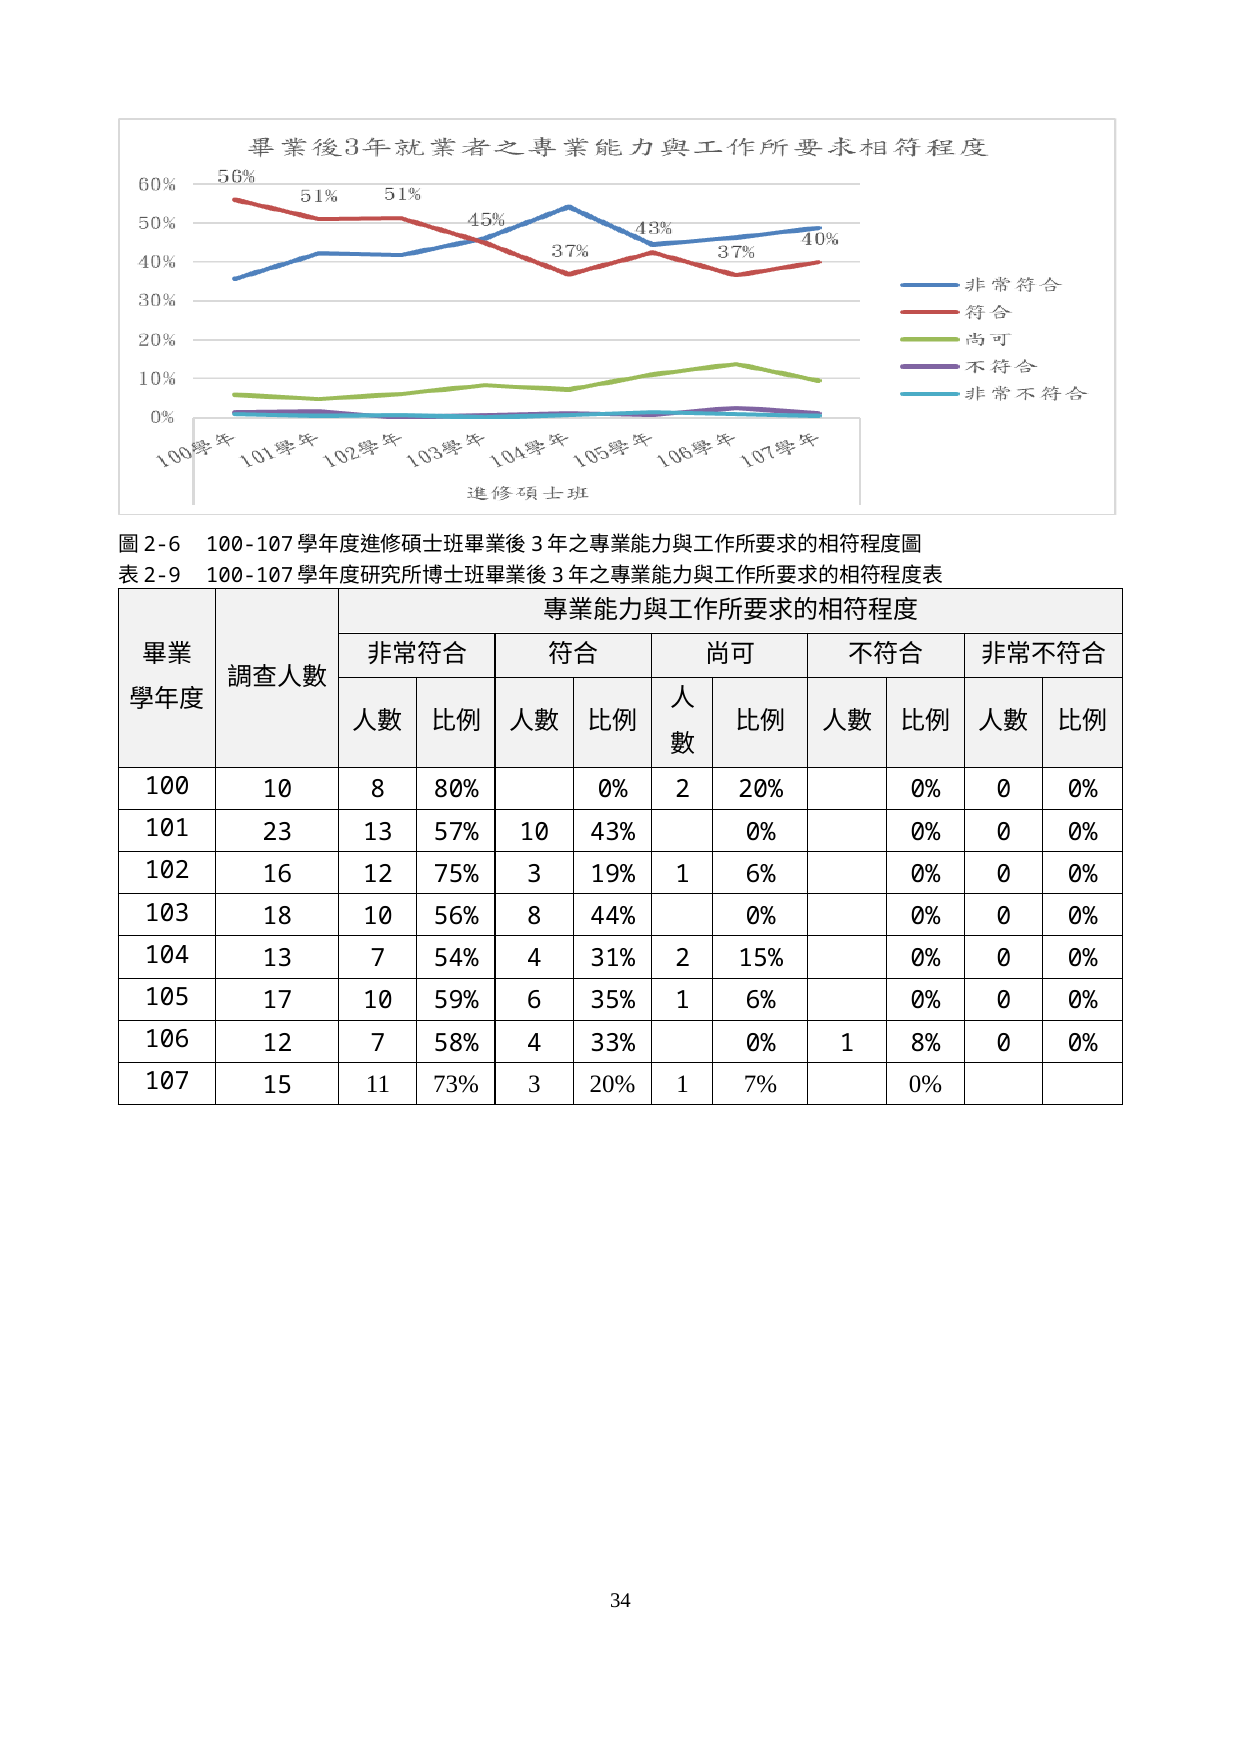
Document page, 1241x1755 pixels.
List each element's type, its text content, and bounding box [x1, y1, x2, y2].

table_cell 4 [496, 1021, 573, 1062]
table_cell 10 [216, 768, 338, 809]
table_cell [808, 936, 886, 977]
table_cell 107 [119, 1063, 215, 1104]
table_header 專業能力與工作所要求的相符程度 [339, 589, 1122, 632]
table_cell 0% [887, 852, 964, 893]
table_cell 15% [713, 936, 807, 977]
table_cell 1 [652, 979, 712, 1020]
table_cell 1 [652, 852, 712, 893]
table_cell 0% [574, 768, 651, 809]
table_cell 101 [119, 810, 215, 851]
table_cell [808, 894, 886, 935]
table_cell 31% [574, 936, 651, 977]
table_cell 7% [713, 1063, 807, 1104]
table_cell 104 [119, 936, 215, 977]
table_cell [808, 979, 886, 1020]
table_cell 0 [965, 852, 1042, 893]
table_cell 0% [1043, 936, 1122, 977]
table_cell 0% [713, 810, 807, 851]
table_cell 不符合 [808, 634, 964, 677]
table_header 畢業 學年度 [119, 589, 215, 767]
table_cell 0 [965, 936, 1042, 977]
table_cell 0 [965, 810, 1042, 851]
table_cell 7 [339, 1021, 416, 1062]
table_cell 0% [1043, 852, 1122, 893]
table_cell 102 [119, 852, 215, 893]
table_cell 7 [339, 936, 416, 977]
table_cell 3 [496, 852, 573, 893]
table_cell 3 [496, 1063, 573, 1104]
table_cell 2 [652, 936, 712, 977]
table_cell 0% [1043, 1021, 1122, 1062]
table_cell 18 [216, 894, 338, 935]
table_cell 4 [496, 936, 573, 977]
table_cell 6 [496, 979, 573, 1020]
table_cell 20% [713, 768, 807, 809]
table_cell 56% [417, 894, 494, 935]
table_cell 0% [713, 1021, 807, 1062]
table_cell 0 [965, 768, 1042, 809]
table_cell 0% [1043, 894, 1122, 935]
table_cell 0 [965, 1021, 1042, 1062]
table_cell 非常符合 [339, 634, 494, 677]
table_cell 0% [887, 936, 964, 977]
table_cell [652, 1021, 712, 1062]
table_cell 0% [713, 894, 807, 935]
table_cell [652, 894, 712, 935]
table_cell 比例 [713, 678, 807, 767]
table_cell 8 [496, 894, 573, 935]
table_cell 6% [713, 852, 807, 893]
table_cell 0% [887, 979, 964, 1020]
table_cell [965, 1063, 1042, 1104]
text 圖2-6 100-107學年度進修碩士班畢業後3年之專業能力與工作所要求的相符程度圖 [118, 527, 1122, 558]
table_cell 13 [216, 936, 338, 977]
table_cell [808, 852, 886, 893]
table_cell [496, 768, 573, 809]
text 表2-9 100-107學年度研究所博士班畢業後3年之專業能力與工作所要求的相符程度表 [118, 558, 1122, 588]
table_cell 54% [417, 936, 494, 977]
table_cell 15 [216, 1063, 338, 1104]
table_cell 8% [887, 1021, 964, 1062]
table_cell 符合 [496, 634, 651, 677]
table_cell 16 [216, 852, 338, 893]
table_cell 12 [216, 1021, 338, 1062]
table_cell 8 [339, 768, 416, 809]
table_cell [808, 810, 886, 851]
table_cell [808, 768, 886, 809]
table_cell 2 [652, 768, 712, 809]
table_cell 人數 [339, 678, 416, 767]
table_cell 43% [574, 810, 651, 851]
table_cell 1 [808, 1021, 886, 1062]
table_cell [652, 810, 712, 851]
table_cell 73% [417, 1063, 494, 1104]
table_cell 6% [713, 979, 807, 1020]
table_cell 0 [965, 979, 1042, 1020]
table_cell 0% [1043, 810, 1122, 851]
table_cell 10 [496, 810, 573, 851]
table_cell 人數 [965, 678, 1042, 767]
table_cell 100 [119, 768, 215, 809]
table_cell 0% [887, 1063, 964, 1104]
table_cell [1043, 1063, 1122, 1104]
table_cell 19% [574, 852, 651, 893]
table_cell 35% [574, 979, 651, 1020]
table_cell 人數 [496, 678, 573, 767]
table_cell 比例 [887, 678, 964, 767]
table_cell 10 [339, 979, 416, 1020]
table_cell 比例 [574, 678, 651, 767]
table_cell 106 [119, 1021, 215, 1062]
table_cell 比例 [1043, 678, 1122, 767]
table_cell 57% [417, 810, 494, 851]
table_cell 0% [887, 768, 964, 809]
table_cell 44% [574, 894, 651, 935]
table_cell 11 [339, 1063, 416, 1104]
table_cell 人數 [652, 678, 712, 767]
table_cell 比例 [417, 678, 494, 767]
table_cell 105 [119, 979, 215, 1020]
table_cell 59% [417, 979, 494, 1020]
table_cell 人數 [808, 678, 886, 767]
table_cell 0% [1043, 768, 1122, 809]
table_cell [808, 1063, 886, 1104]
table_cell 75% [417, 852, 494, 893]
table_cell 103 [119, 894, 215, 935]
table_cell 10 [339, 894, 416, 935]
table_cell 0 [965, 894, 1042, 935]
table_cell 58% [417, 1021, 494, 1062]
table_cell 0% [887, 894, 964, 935]
table_cell 12 [339, 852, 416, 893]
table_cell 非常不符合 [965, 634, 1122, 677]
table_cell 尚可 [652, 634, 807, 677]
table_cell 20% [574, 1063, 651, 1104]
table_cell 23 [216, 810, 338, 851]
table_cell 0% [1043, 979, 1122, 1020]
table_header 調查人數 [216, 589, 338, 767]
table_cell 17 [216, 979, 338, 1020]
table_cell 13 [339, 810, 416, 851]
table_cell 0% [887, 810, 964, 851]
table_cell 1 [652, 1063, 712, 1104]
table_cell 80% [417, 768, 494, 809]
table_cell 33% [574, 1021, 651, 1062]
